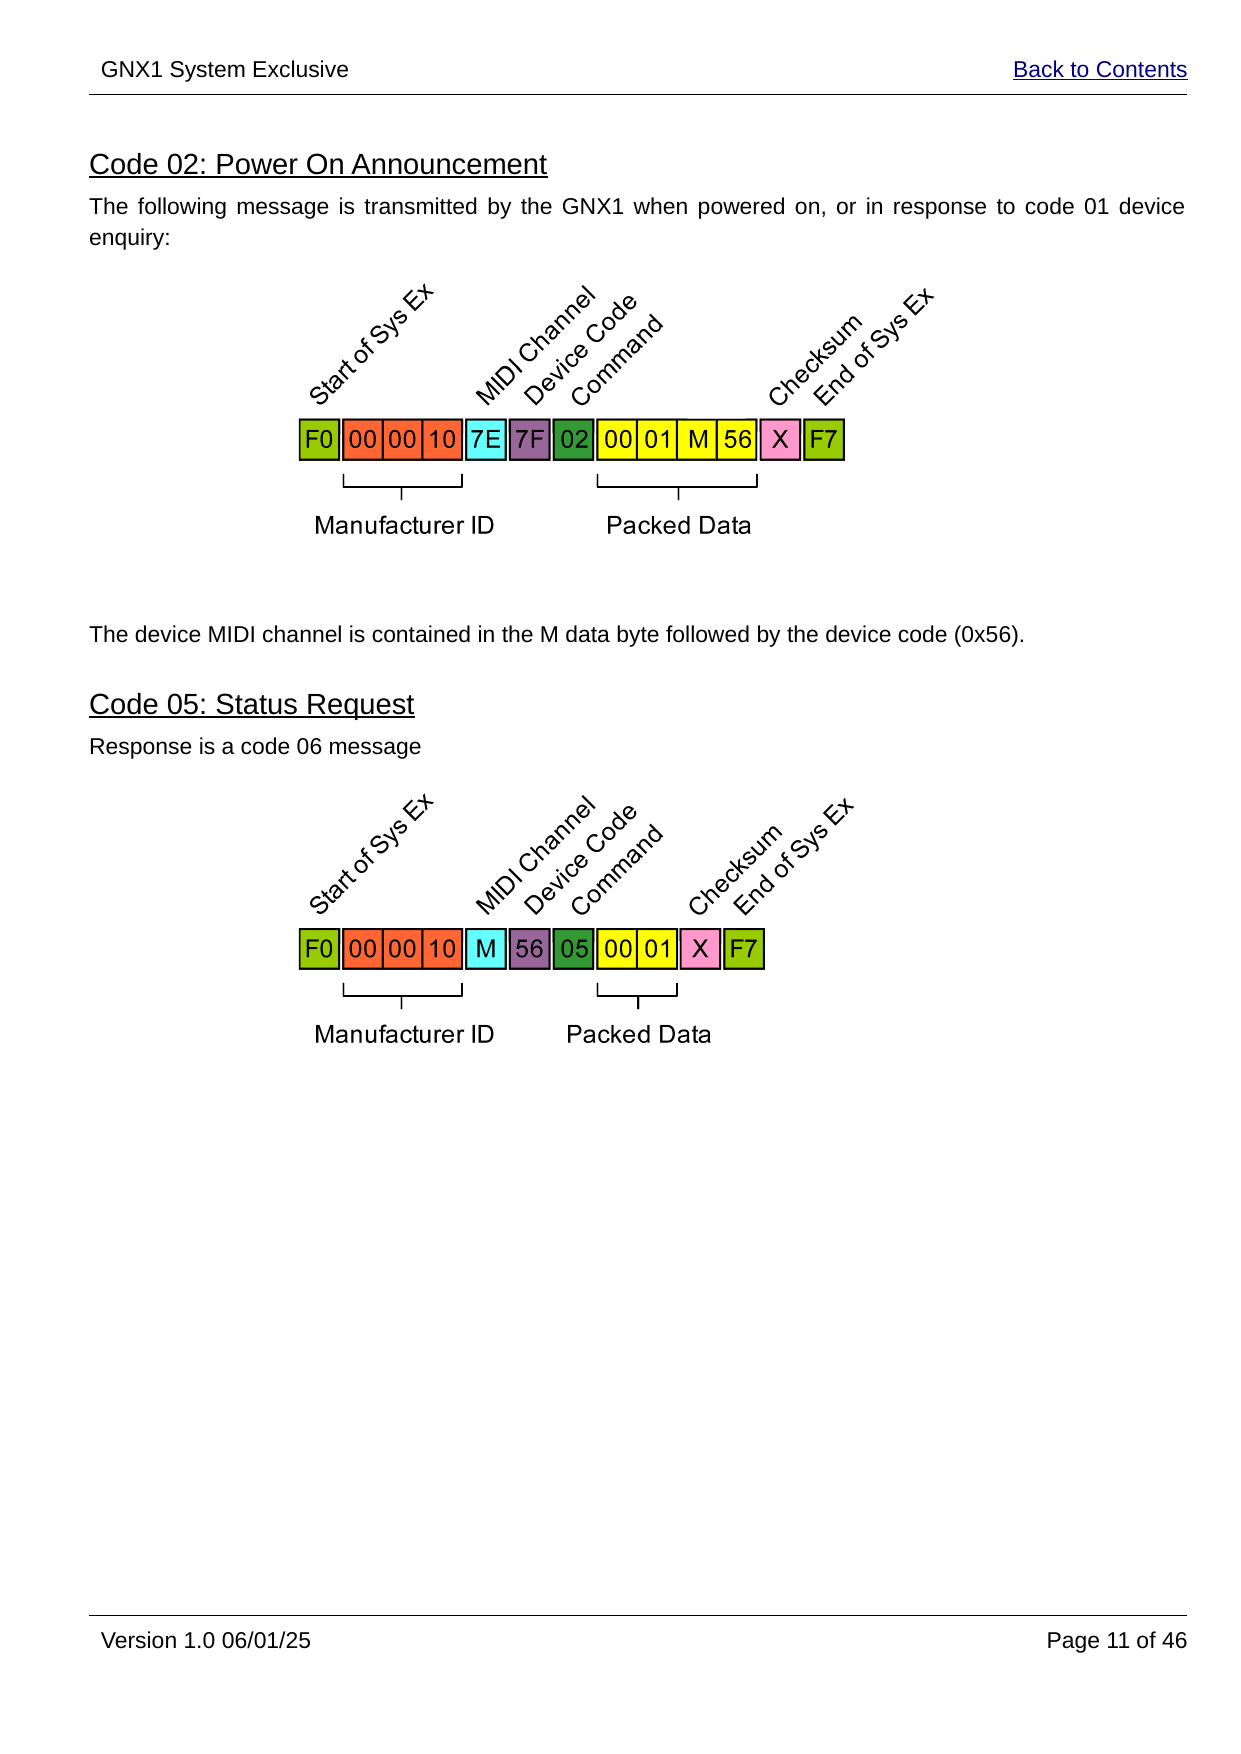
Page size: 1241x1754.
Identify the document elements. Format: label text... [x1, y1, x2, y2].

subtitle Code 02: Power On Announcement [89, 147, 1187, 181]
subtitle Code 05: Status Request [89, 687, 1187, 721]
text Response is a code 06 message [89, 733, 1187, 759]
text The following message is transmitted by the GNX1 when powered on, or in response to code 01 device enquiry: [89, 193, 1187, 250]
picture [298, 792, 978, 1049]
text The device MIDI channel is contained in the M data byte followed by the device code (0x56). [89, 621, 1187, 648]
picture [298, 283, 978, 540]
